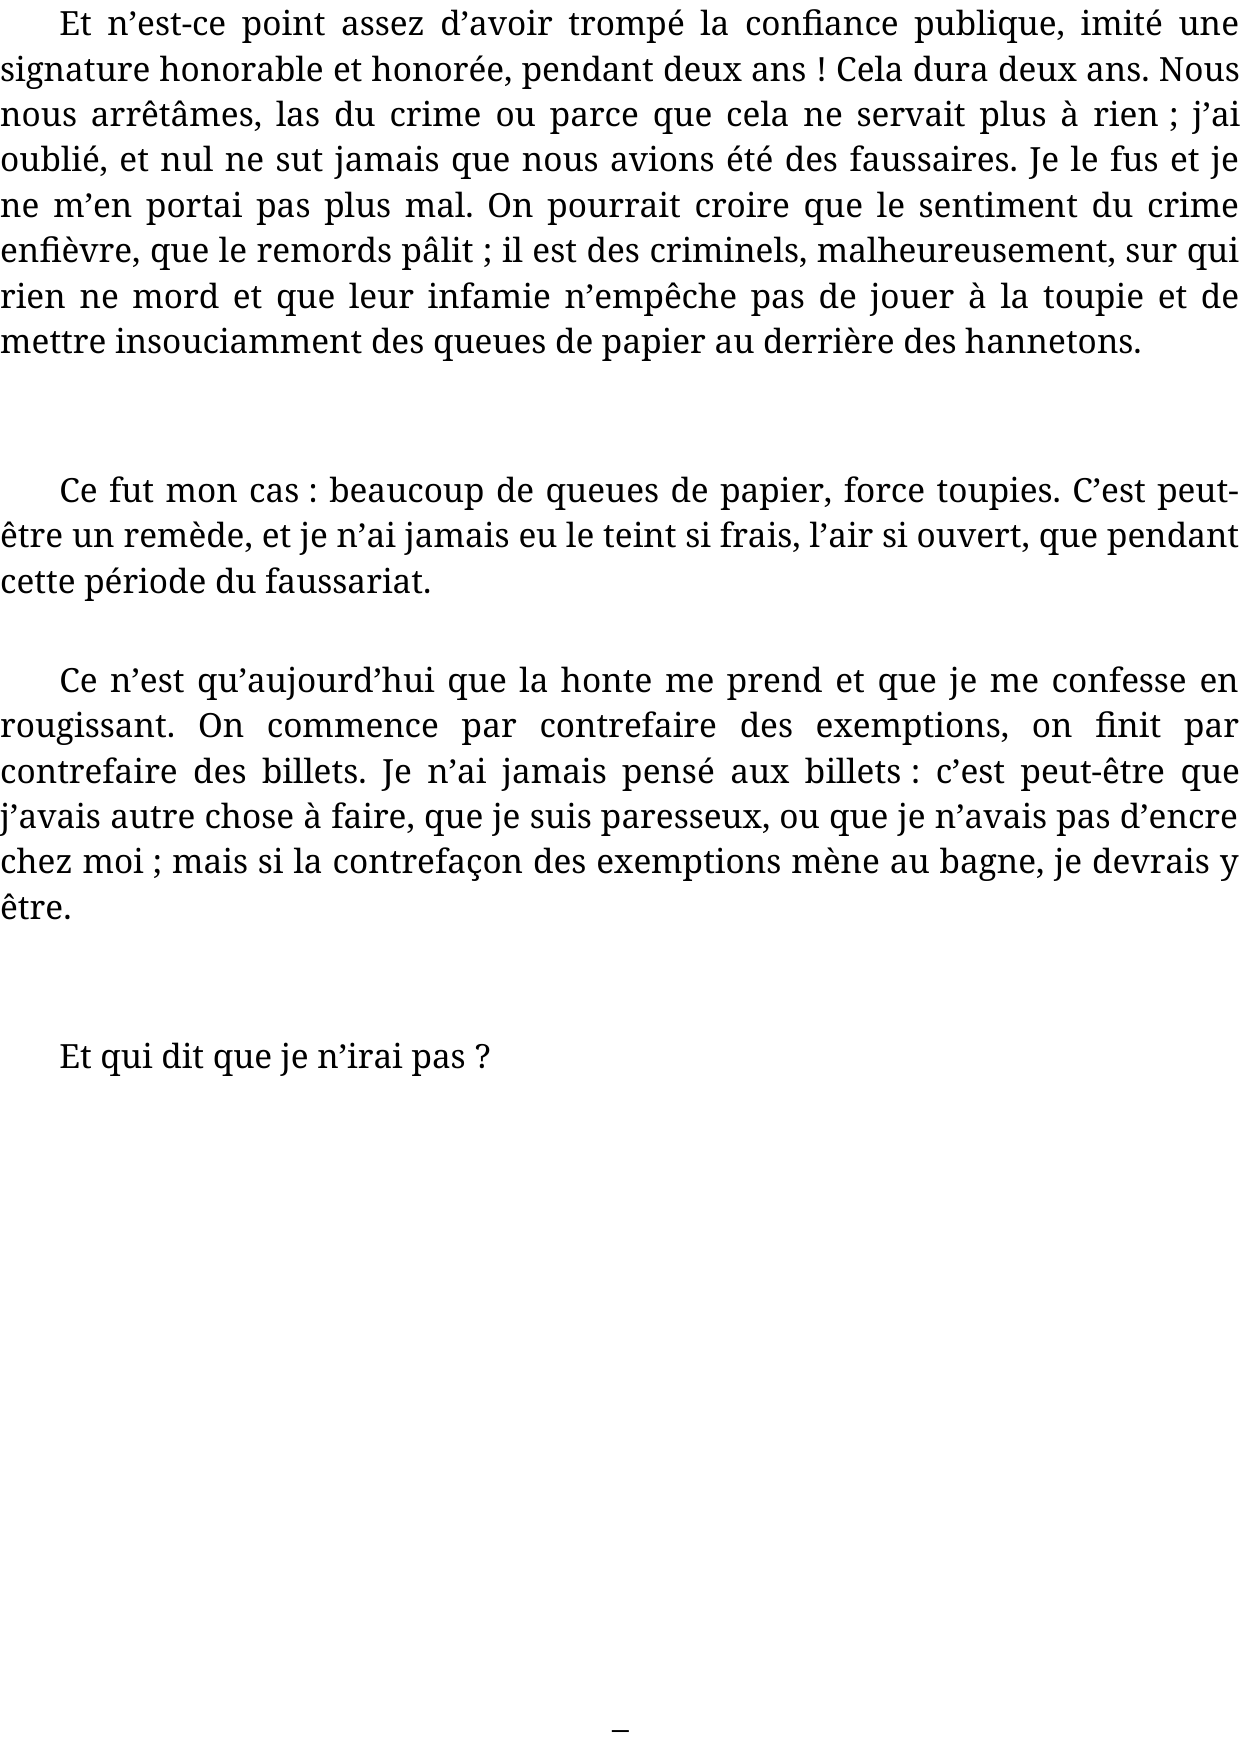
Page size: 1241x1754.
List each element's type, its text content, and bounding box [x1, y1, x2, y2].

text Et n’est-ce point assez d’avoir trompé la confiance publique, imité une signature honorable et honorée, pendant deux ans ! Cela dura deux ans. Nous nous arrêtâmes, las du crime ou parce que cela ne servait plus à rien ; j’ai oublié, et nul ne sut jamais que nous avions été des faussaires. Je le fus et je ne m’en portai pas plus mal. On pourrait croire que le sentiment du crime enfièvre, que le remords pâlit ; il est des criminels, malheureusement, sur qui rien ne mord et que leur infamie n’empêche pas de jouer à la toupie et de mettre insouciamment des queues de papier au derrière des hannetons. [0, 0, 1240, 363]
text Ce fut mon cas : beaucoup de queues de papier, force toupies. C’est peut-être un remède, et je n’ai jamais eu le teint si frais, l’air si ouvert, que pendant cette période du faussariat. [0, 467, 1240, 603]
text Ce n’est qu’aujourd’hui que la honte me prend et que je me confesse en rougissant. On commence par contrefaire des exemptions, on finit par contrefaire des billets. Je n’ai jamais pensé aux billets : c’est peut-être que j’avais autre chose à faire, que je suis paresseux, ou que je n’avais pas d’encre chez moi ; mais si la contrefaçon des exemptions mène au bagne, je devrais y être. [0, 657, 1240, 929]
text Et qui dit que je n’irai pas ? [0, 1032, 1240, 1078]
